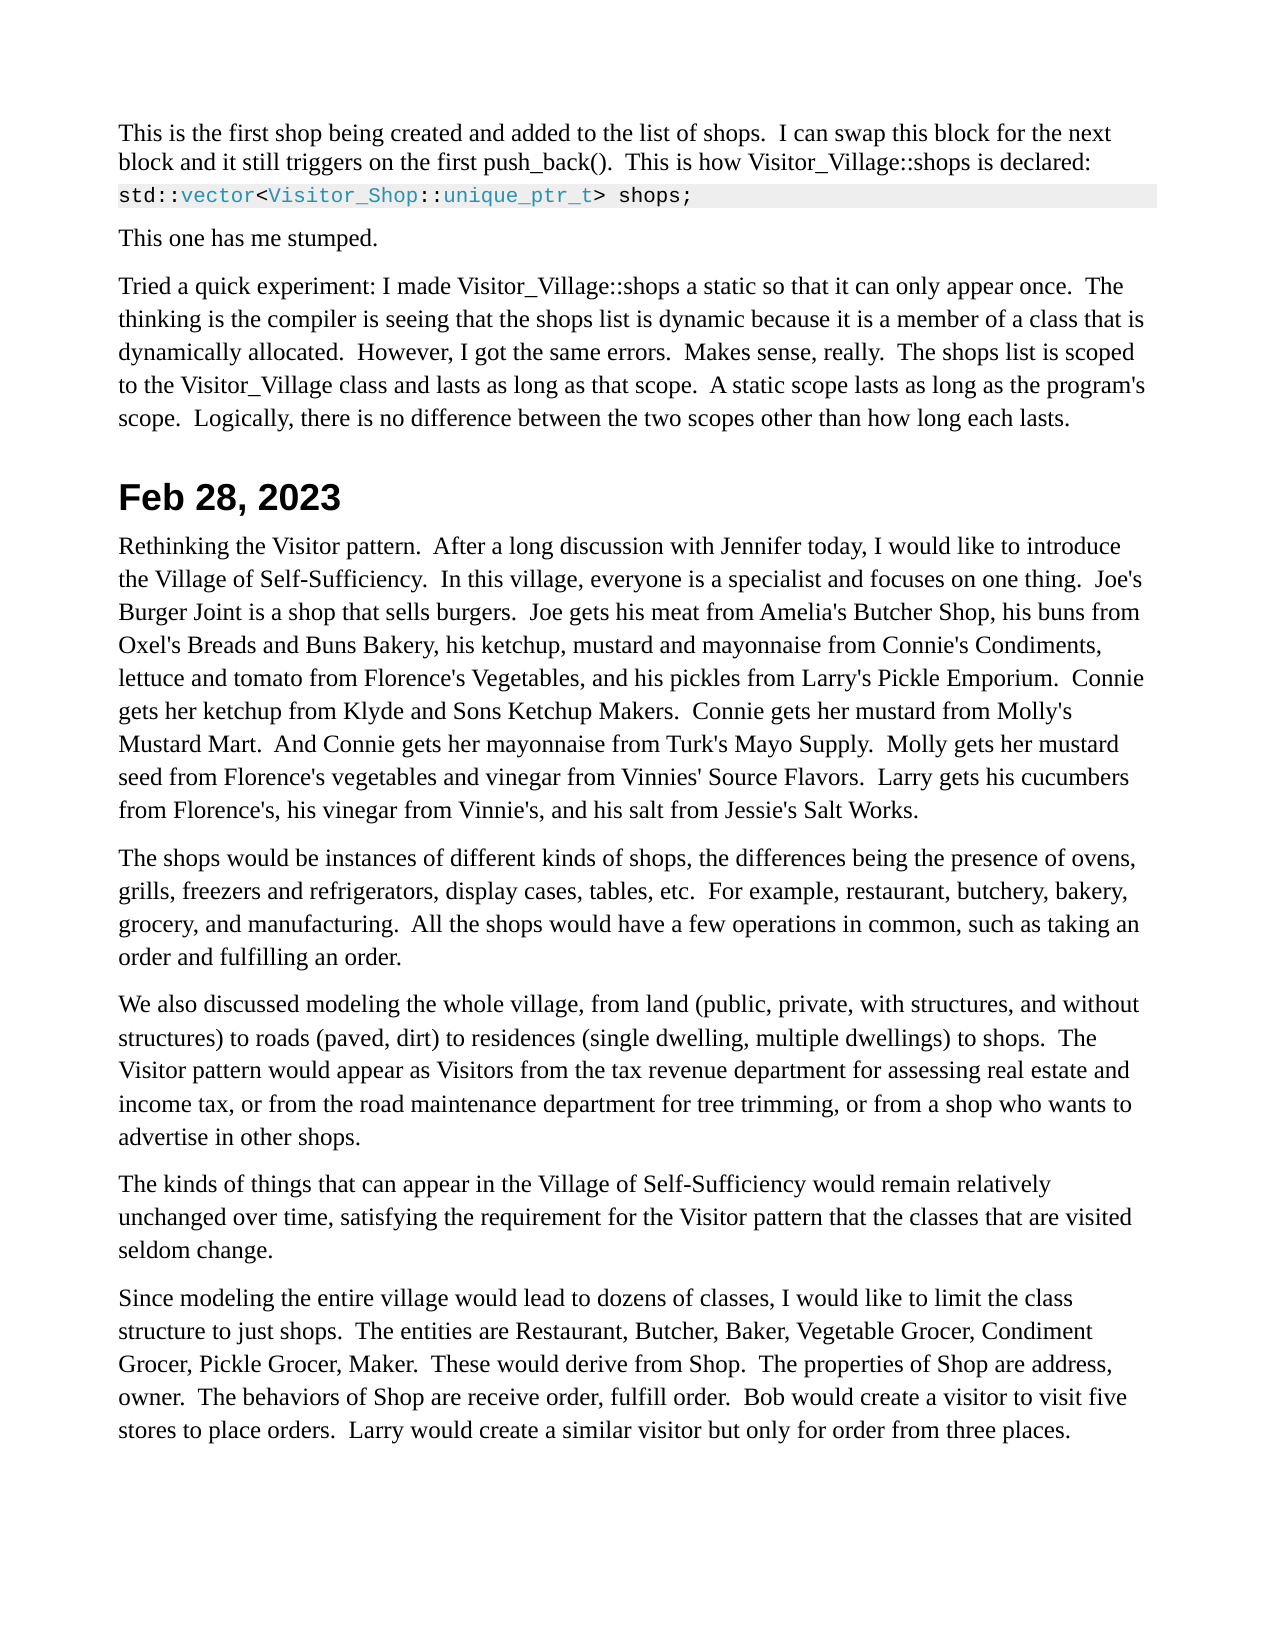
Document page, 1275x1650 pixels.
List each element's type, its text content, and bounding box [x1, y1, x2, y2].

text This is the first shop being created and added to the list of shops. I can swap this block for the next block and it still triggers on the first push_back(). This is how Visitor_Village::shops is declared: [118, 118, 1157, 176]
text This one has me stumped. [118, 223, 1157, 252]
subtitle Feb 28, 2023 [118, 476, 1157, 519]
text Rethinking the Visitor pattern. After a long discussion with Jennifer today, I would like to introduce the Village of Self-Sufficiency. In this village, everyone is a specialist and focuses on one thing. Joe's Burger Joint is a shop that sells burgers. Joe gets his meat from Amelia's Butcher Shop, his buns from Oxel's Breads and Buns Bakery, his ketchup, mustard and mayonnaise from Connie's Condiments, lettuce and tomato from Florence's Vegetables, and his pickles from Larry's Pickle Emporium. Connie gets her ketchup from Klyde and Sons Ketchup Makers. Connie gets her mustard from Molly's Mustard Mart. And Connie gets her mayonnaise from Turk's Mayo Supply. Molly gets her mustard seed from Florence's vegetables and vinegar from Vinnies' Source Flavors. Larry gets his cucumbers from Florence's, his vinegar from Vinnie's, and his salt from Jessie's Salt Works. [118, 531, 1157, 824]
text std::vector<Visitor_Shop::unique_ptr_t> shops; [118, 184, 1157, 208]
text We also discussed modeling the whole village, from land (public, private, with structures, and without structures) to roads (paved, dirt) to residences (single dwelling, multiple dwellings) to shops. The Visitor pattern would appear as Visitors from the tax revenue department for assessing real estate and income tax, or from the road maintenance department for tree trimming, or from a shop who wants to advertise in other shops. [118, 989, 1157, 1150]
text Since modeling the entire village would lead to dozens of classes, I would like to limit the class structure to just shops. The entities are Restaurant, Butcher, Baker, Vegetable Grocer, Condiment Grocer, Pickle Grocer, Maker. These would derive from Shop. The properties of Shop are address, owner. The behaviors of Shop are receive order, fulfill order. Bob would create a visitor to visit five stores to place orders. Larry would create a similar visitor but only for order from three places. [118, 1283, 1157, 1444]
text The shops would be instances of different kinds of shops, the differences being the presence of ovens, grills, freezers and refrigerators, display cases, tables, etc. For example, restaurant, butchery, bakery, grocery, and manufacturing. All the shops would have a few operations in common, such as taking an order and fulfilling an order. [118, 843, 1157, 971]
text Tried a quick experiment: I made Visitor_Village::shops a static so that it can only appear once. The thinking is the compiler is seeing that the shops list is dynamic because it is a member of a class that is dynamically allocated. However, I got the same errors. Makes sense, really. The shops list is scoped to the Visitor_Village class and lasts as long as that scope. A static scope lasts as long as the program's scope. Logically, there is no difference between the two scopes other than how long each lasts. [118, 271, 1157, 432]
text The kinds of things that can appear in the Village of Self-Sufficiency would remain relatively unchanged over time, satisfying the requirement for the Visitor pattern that the classes that are visited seldom change. [118, 1169, 1157, 1264]
